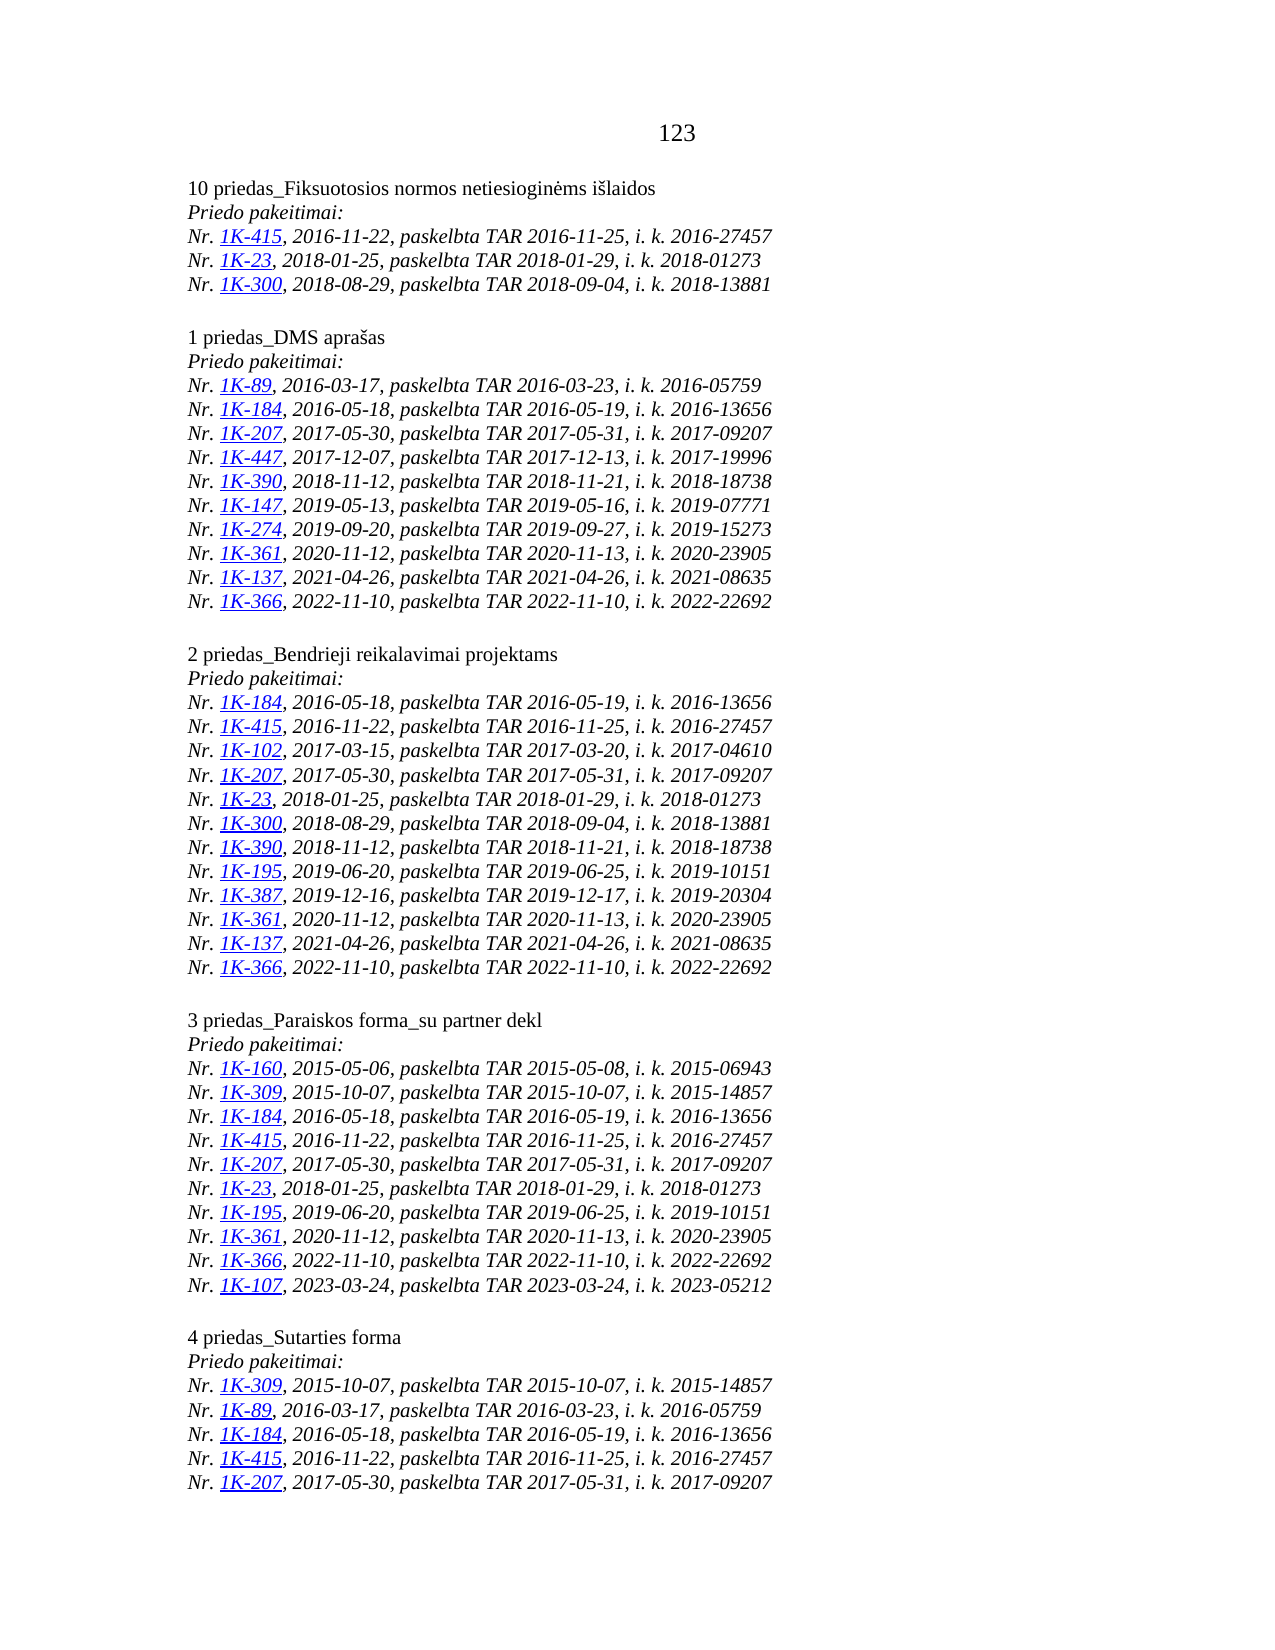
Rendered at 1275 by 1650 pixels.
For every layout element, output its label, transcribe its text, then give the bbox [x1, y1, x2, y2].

text Nr. 1K-160, 2015-05-06, paskelbta TAR 2015-05-08, i. k. 2015-06943 [187, 1056, 1167, 1080]
text Nr. 1K-366, 2022-11-10, paskelbta TAR 2022-11-10, i. k. 2022-22692 [187, 955, 1167, 979]
text Nr. 1K-387, 2019-12-16, paskelbta TAR 2019-12-17, i. k. 2019-20304 [187, 883, 1167, 907]
text Priedo pakeitimai: [187, 1032, 1167, 1056]
text Nr. 1K-300, 2018-08-29, paskelbta TAR 2018-09-04, i. k. 2018-13881 [187, 811, 1167, 835]
text Nr. 1K-207, 2017-05-30, paskelbta TAR 2017-05-31, i. k. 2017-09207 [187, 1470, 1167, 1494]
text Nr. 1K-137, 2021-04-26, paskelbta TAR 2021-04-26, i. k. 2021-08635 [187, 931, 1167, 955]
text Nr. 1K-89, 2016-03-17, paskelbta TAR 2016-03-23, i. k. 2016-05759 [187, 1397, 1167, 1422]
text Nr. 1K-390, 2018-11-12, paskelbta TAR 2018-11-21, i. k. 2018-18738 [187, 835, 1167, 859]
text Nr. 1K-447, 2017-12-07, paskelbta TAR 2017-12-13, i. k. 2017-19996 [187, 445, 1167, 469]
text Priedo pakeitimai: [187, 1349, 1167, 1373]
text Nr. 1K-390, 2018-11-12, paskelbta TAR 2018-11-21, i. k. 2018-18738 [187, 469, 1167, 493]
text Nr. 1K-23, 2018-01-25, paskelbta TAR 2018-01-29, i. k. 2018-01273 [187, 787, 1167, 811]
text Nr. 1K-23, 2018-01-25, paskelbta TAR 2018-01-29, i. k. 2018-01273 [187, 1176, 1167, 1200]
text Nr. 1K-184, 2016-05-18, paskelbta TAR 2016-05-19, i. k. 2016-13656 [187, 1422, 1167, 1446]
text 10 priedas_Fiksuotosios normos netiesioginėms išlaidos [187, 176, 1167, 200]
text Nr. 1K-184, 2016-05-18, paskelbta TAR 2016-05-19, i. k. 2016-13656 [187, 690, 1167, 714]
text Nr. 1K-195, 2019-06-20, paskelbta TAR 2019-06-25, i. k. 2019-10151 [187, 859, 1167, 883]
text 2 priedas_Bendrieji reikalavimai projektams [187, 642, 1167, 666]
text Nr. 1K-366, 2022-11-10, paskelbta TAR 2022-11-10, i. k. 2022-22692 [187, 589, 1167, 613]
text Nr. 1K-207, 2017-05-30, paskelbta TAR 2017-05-31, i. k. 2017-09207 [187, 1152, 1167, 1176]
text 1 priedas_DMS aprašas [187, 325, 1167, 349]
text Nr. 1K-137, 2021-04-26, paskelbta TAR 2021-04-26, i. k. 2021-08635 [187, 565, 1167, 589]
text Nr. 1K-274, 2019-09-20, paskelbta TAR 2019-09-27, i. k. 2019-15273 [187, 517, 1167, 541]
text Nr. 1K-107, 2023-03-24, paskelbta TAR 2023-03-24, i. k. 2023-05212 [187, 1272, 1167, 1297]
text Nr. 1K-102, 2017-03-15, paskelbta TAR 2017-03-20, i. k. 2017-04610 [187, 738, 1167, 762]
text Nr. 1K-415, 2016-11-22, paskelbta TAR 2016-11-25, i. k. 2016-27457 [187, 714, 1167, 738]
text Priedo pakeitimai: [187, 349, 1167, 373]
text 3 priedas_Paraiskos forma_su partner dekl [187, 1008, 1167, 1032]
text Nr. 1K-300, 2018-08-29, paskelbta TAR 2018-09-04, i. k. 2018-13881 [187, 272, 1167, 296]
text Nr. 1K-89, 2016-03-17, paskelbta TAR 2016-03-23, i. k. 2016-05759 [187, 373, 1167, 397]
text Nr. 1K-415, 2016-11-22, paskelbta TAR 2016-11-25, i. k. 2016-27457 [187, 1128, 1167, 1152]
text Nr. 1K-415, 2016-11-22, paskelbta TAR 2016-11-25, i. k. 2016-27457 [187, 224, 1167, 248]
text Nr. 1K-361, 2020-11-12, paskelbta TAR 2020-11-13, i. k. 2020-23905 [187, 907, 1167, 931]
text Nr. 1K-147, 2019-05-13, paskelbta TAR 2019-05-16, i. k. 2019-07771 [187, 493, 1167, 517]
text Nr. 1K-366, 2022-11-10, paskelbta TAR 2022-11-10, i. k. 2022-22692 [187, 1248, 1167, 1272]
text Nr. 1K-361, 2020-11-12, paskelbta TAR 2020-11-13, i. k. 2020-23905 [187, 541, 1167, 565]
text Nr. 1K-184, 2016-05-18, paskelbta TAR 2016-05-19, i. k. 2016-13656 [187, 397, 1167, 421]
text Nr. 1K-309, 2015-10-07, paskelbta TAR 2015-10-07, i. k. 2015-14857 [187, 1080, 1167, 1104]
text Nr. 1K-361, 2020-11-12, paskelbta TAR 2020-11-13, i. k. 2020-23905 [187, 1224, 1167, 1248]
text Nr. 1K-184, 2016-05-18, paskelbta TAR 2016-05-19, i. k. 2016-13656 [187, 1104, 1167, 1128]
text Nr. 1K-207, 2017-05-30, paskelbta TAR 2017-05-31, i. k. 2017-09207 [187, 421, 1167, 445]
text Priedo pakeitimai: [187, 666, 1167, 690]
text 4 priedas_Sutarties forma [187, 1325, 1167, 1349]
text Nr. 1K-415, 2016-11-22, paskelbta TAR 2016-11-25, i. k. 2016-27457 [187, 1446, 1167, 1470]
text Nr. 1K-207, 2017-05-30, paskelbta TAR 2017-05-31, i. k. 2017-09207 [187, 762, 1167, 787]
text Nr. 1K-23, 2018-01-25, paskelbta TAR 2018-01-29, i. k. 2018-01273 [187, 248, 1167, 272]
text Priedo pakeitimai: [187, 200, 1167, 224]
text Nr. 1K-195, 2019-06-20, paskelbta TAR 2019-06-25, i. k. 2019-10151 [187, 1200, 1167, 1224]
text Nr. 1K-309, 2015-10-07, paskelbta TAR 2015-10-07, i. k. 2015-14857 [187, 1373, 1167, 1397]
